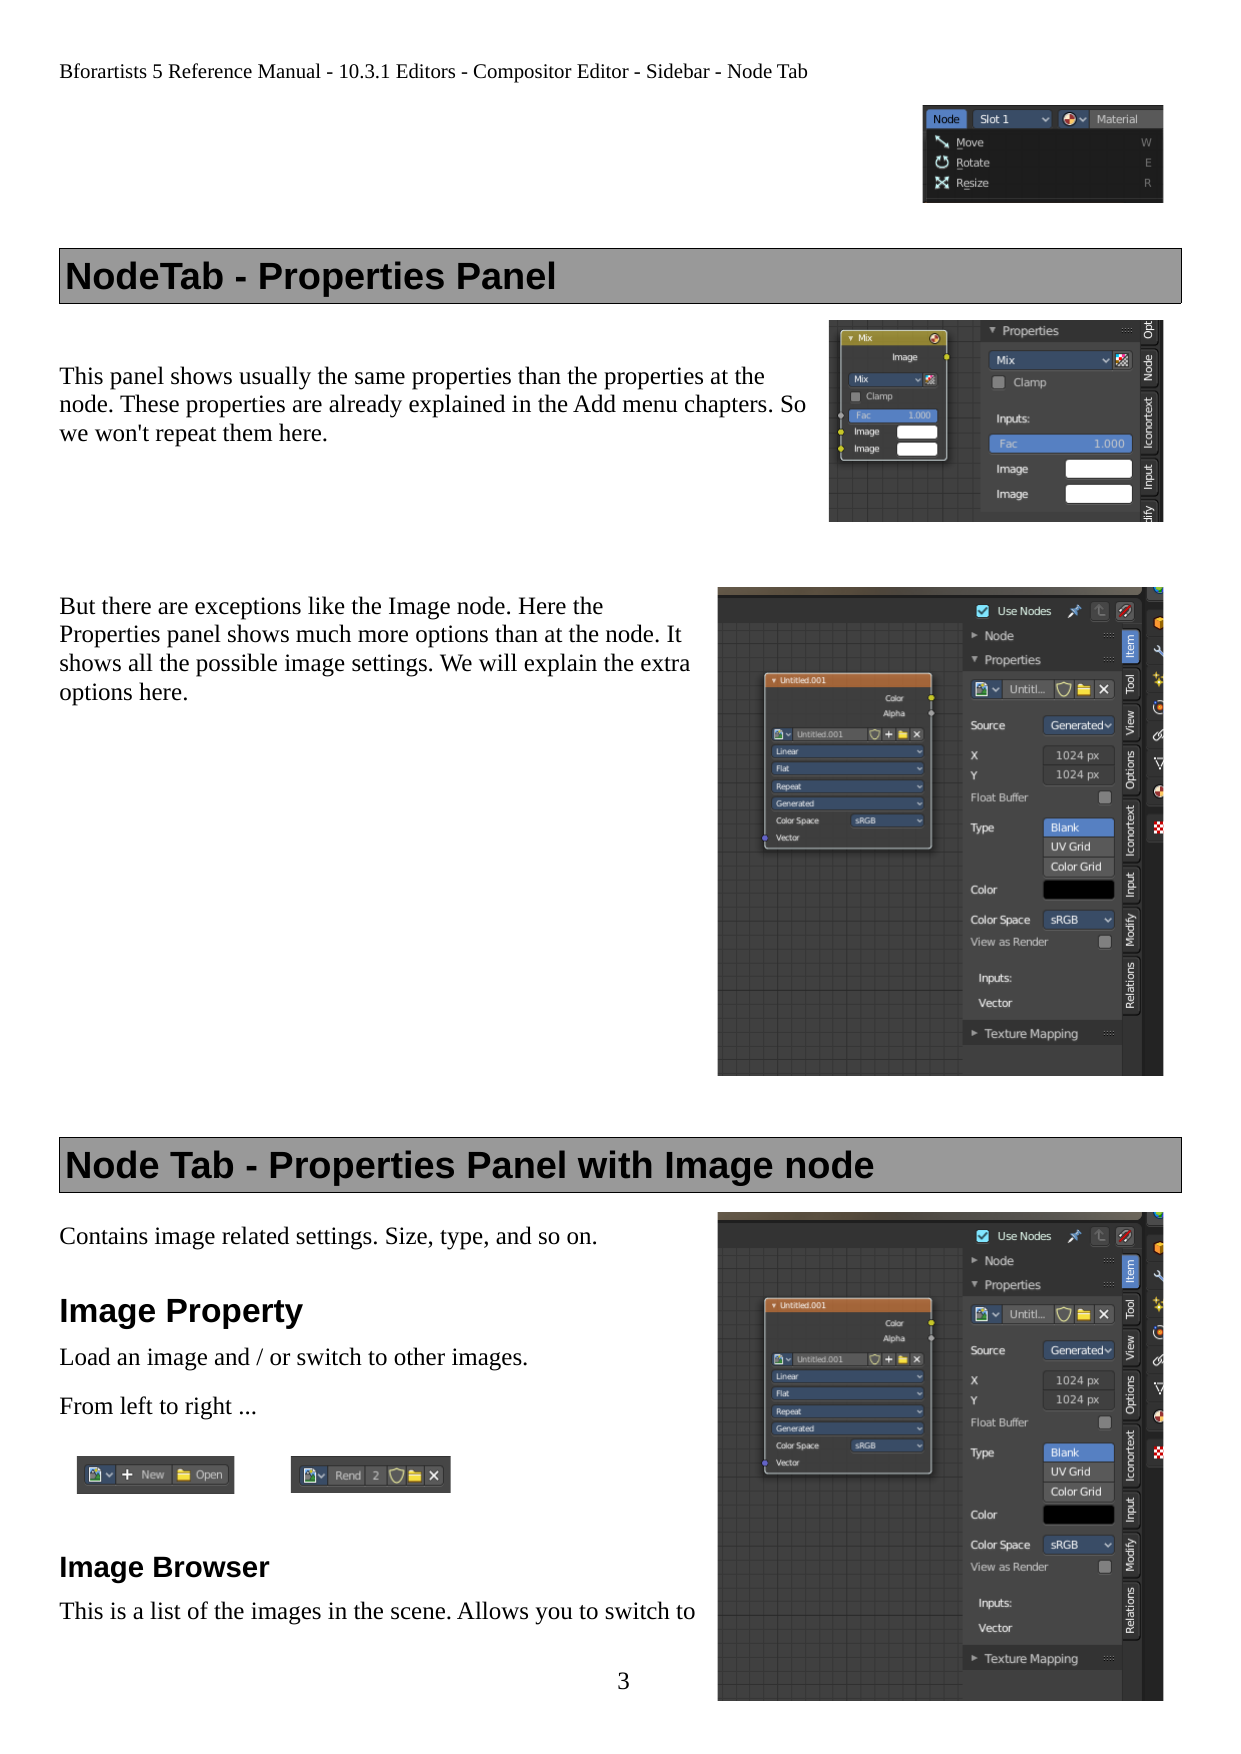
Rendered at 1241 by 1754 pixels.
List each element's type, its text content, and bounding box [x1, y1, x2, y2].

text Load an image and / or switch to other images. [59, 1342, 717, 1371]
text This panel shows usually the same properties than the properties at the node. These properties are already explained in the Add menu chapters. So we won't repeat them here. [59, 361, 828, 447]
picture [76, 1456, 235, 1494]
picture [828, 320, 1164, 522]
text Contains image related settings. Size, type, and so on. [59, 1221, 717, 1250]
table_header NodeTab - Properties Panel [60, 249, 1181, 303]
text From left to right ... [59, 1391, 717, 1420]
picture [290, 1456, 451, 1493]
subtitle [1164, 1549, 1181, 1583]
picture [717, 587, 1164, 1076]
text [1164, 1391, 1181, 1420]
subtitle Image Property [59, 1291, 717, 1329]
text This is a list of the images in the scene. Allows you to switch to [59, 1596, 717, 1624]
table_header Node Tab - Properties Panel with Image node [60, 1138, 1181, 1192]
subtitle [1164, 1291, 1181, 1329]
text But there are exceptions like the Image node. Here the Properties panel shows much more options than at the node. It shows all the possible image settings. We will explain the extra options here. [59, 591, 717, 706]
picture [717, 1212, 1164, 1701]
subtitle Image Browser [59, 1549, 717, 1583]
picture [922, 105, 1164, 203]
